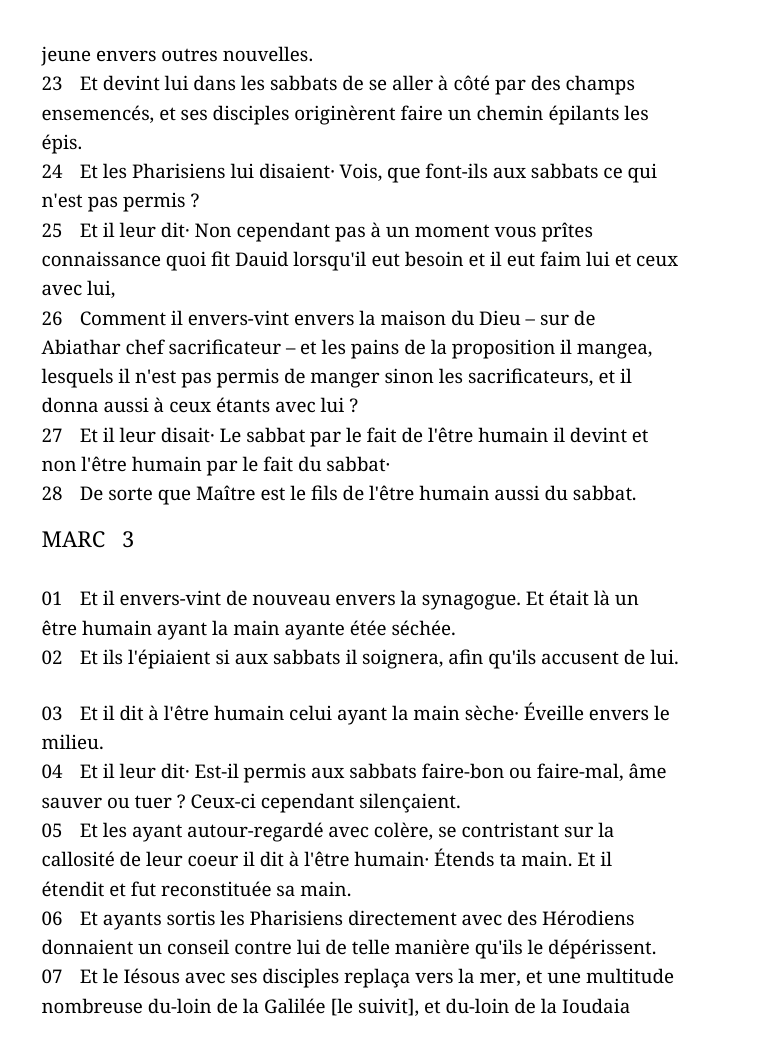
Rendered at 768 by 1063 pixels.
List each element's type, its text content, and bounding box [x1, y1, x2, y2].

text jeune envers outres nouvelles. 23 Et devint lui dans les sabbats de se aller à côté par des champs ensemencés, et ses disciples originèrent faire un chemin épilants les épis. 24 Et les Pharisiens lui disaient· Vois, que font-ils aux sabbats ce qui n'est pas permis ? 25 Et il leur dit· Non cependant pas à un moment vous prîtes connaissance quoi fit Dauid lorsqu'il eut besoin et il eut faim lui et ceux avec lui, 26 Comment il envers-vint envers la maison du Dieu – sur de Abiathar chef sacrificateur – et les pains de la proposition il mangea, lesquels il n'est pas permis de manger sinon les sacrificateurs, et il donna aussi à ceux étants avec lui ? 27 Et il leur disait· Le sabbat par le fait de l'être humain il devint et non l'être humain par le fait du sabbat· 28 De sorte que Maître est le fils de l'être humain aussi du sabbat. [41, 41, 679, 506]
text 01 Et il envers-vint de nouveau envers la synagogue. Et était là un être humain ayant la main ayante étée séchée. 02 Et ils l'épiaient si aux sabbats il soignera, afin qu'ils accusent de lui. 03 Et il dit à l'être humain celui ayant la main sèche· Éveille envers le milieu. 04 Et il leur dit· Est-il permis aux sabbats faire-bon ou faire-mal, âme sauver ou tuer ? Ceux-ci cependant silençaient. 05 Et les ayant autour-regardé avec colère, se contristant sur la callosité de leur coeur il dit à l'être humain· Étends ta main. Et il étendit et fut reconstituée sa main. 06 Et ayants sortis les Pharisiens directement avec des Hérodiens donnaient un conseil contre lui de telle manière qu'ils le dépérissent. 07 Et le Iésous avec ses disciples replaça vers la mer, et une multitude nombreuse du-loin de la Galilée [le suivit], et du-loin de la Ioudaia [41, 558, 679, 1018]
text MARC 3 [41, 524, 679, 554]
